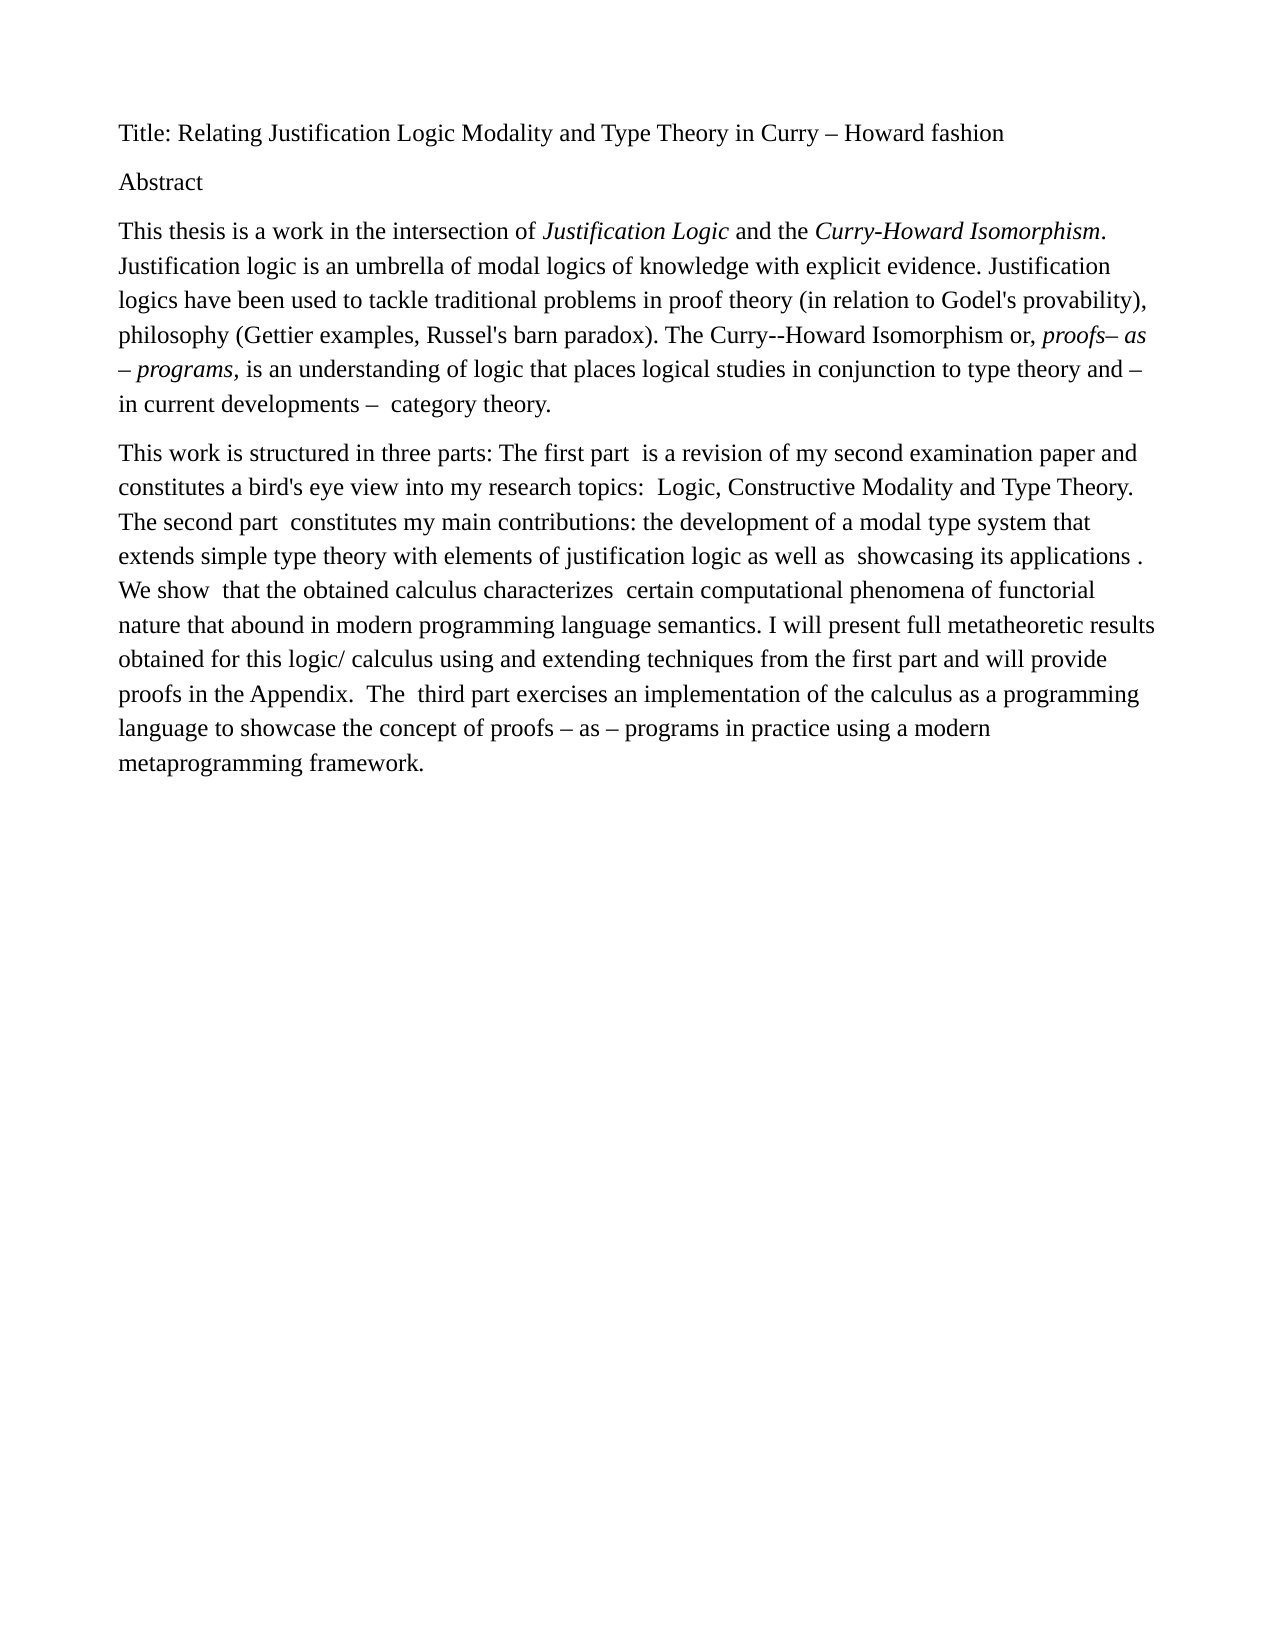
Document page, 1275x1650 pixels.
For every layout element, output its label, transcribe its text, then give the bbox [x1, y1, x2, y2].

text This work is structured in three parts: The first part is a revision of my second examination paper and constitutes a bird's eye view into my research topics: Logic, Constructive Modality and Type Theory. The second part constitutes my main contributions: the development of a modal type system that extends simple type theory with elements of justification logic as well as showcasing its applications . We show that the obtained calculus characterizes certain computational phenomena of functorial nature that abound in modern programming language semantics. I will present full metatheoretic results obtained for this logic/ calculus using and extending techniques from the first part and will provide proofs in the Appendix. The third part exercises an implementation of the calculus as a programming language to showcase the concept of proofs – as – programs in practice using a modern metaprogramming framework. [118, 438, 1157, 777]
text Title: Relating Justification Logic Modality and Type Theory in Curry – Howard fashion [118, 118, 1157, 147]
text Abstract [118, 167, 1157, 196]
text This thesis is a work in the intersection of Justification Logic and the Curry-Howard Isomorphism. Justification logic is an umbrella of modal logics of knowledge with explicit evidence. Justification logics have been used to tackle traditional problems in proof theory (in relation to Godel's provability), philosophy (Gettier examples, Russel's barn paradox). The Curry--Howard Isomorphism or, proofs– as – programs, is an understanding of logic that places logical studies in conjunction to type theory and – in current developments – category theory. [118, 216, 1157, 417]
